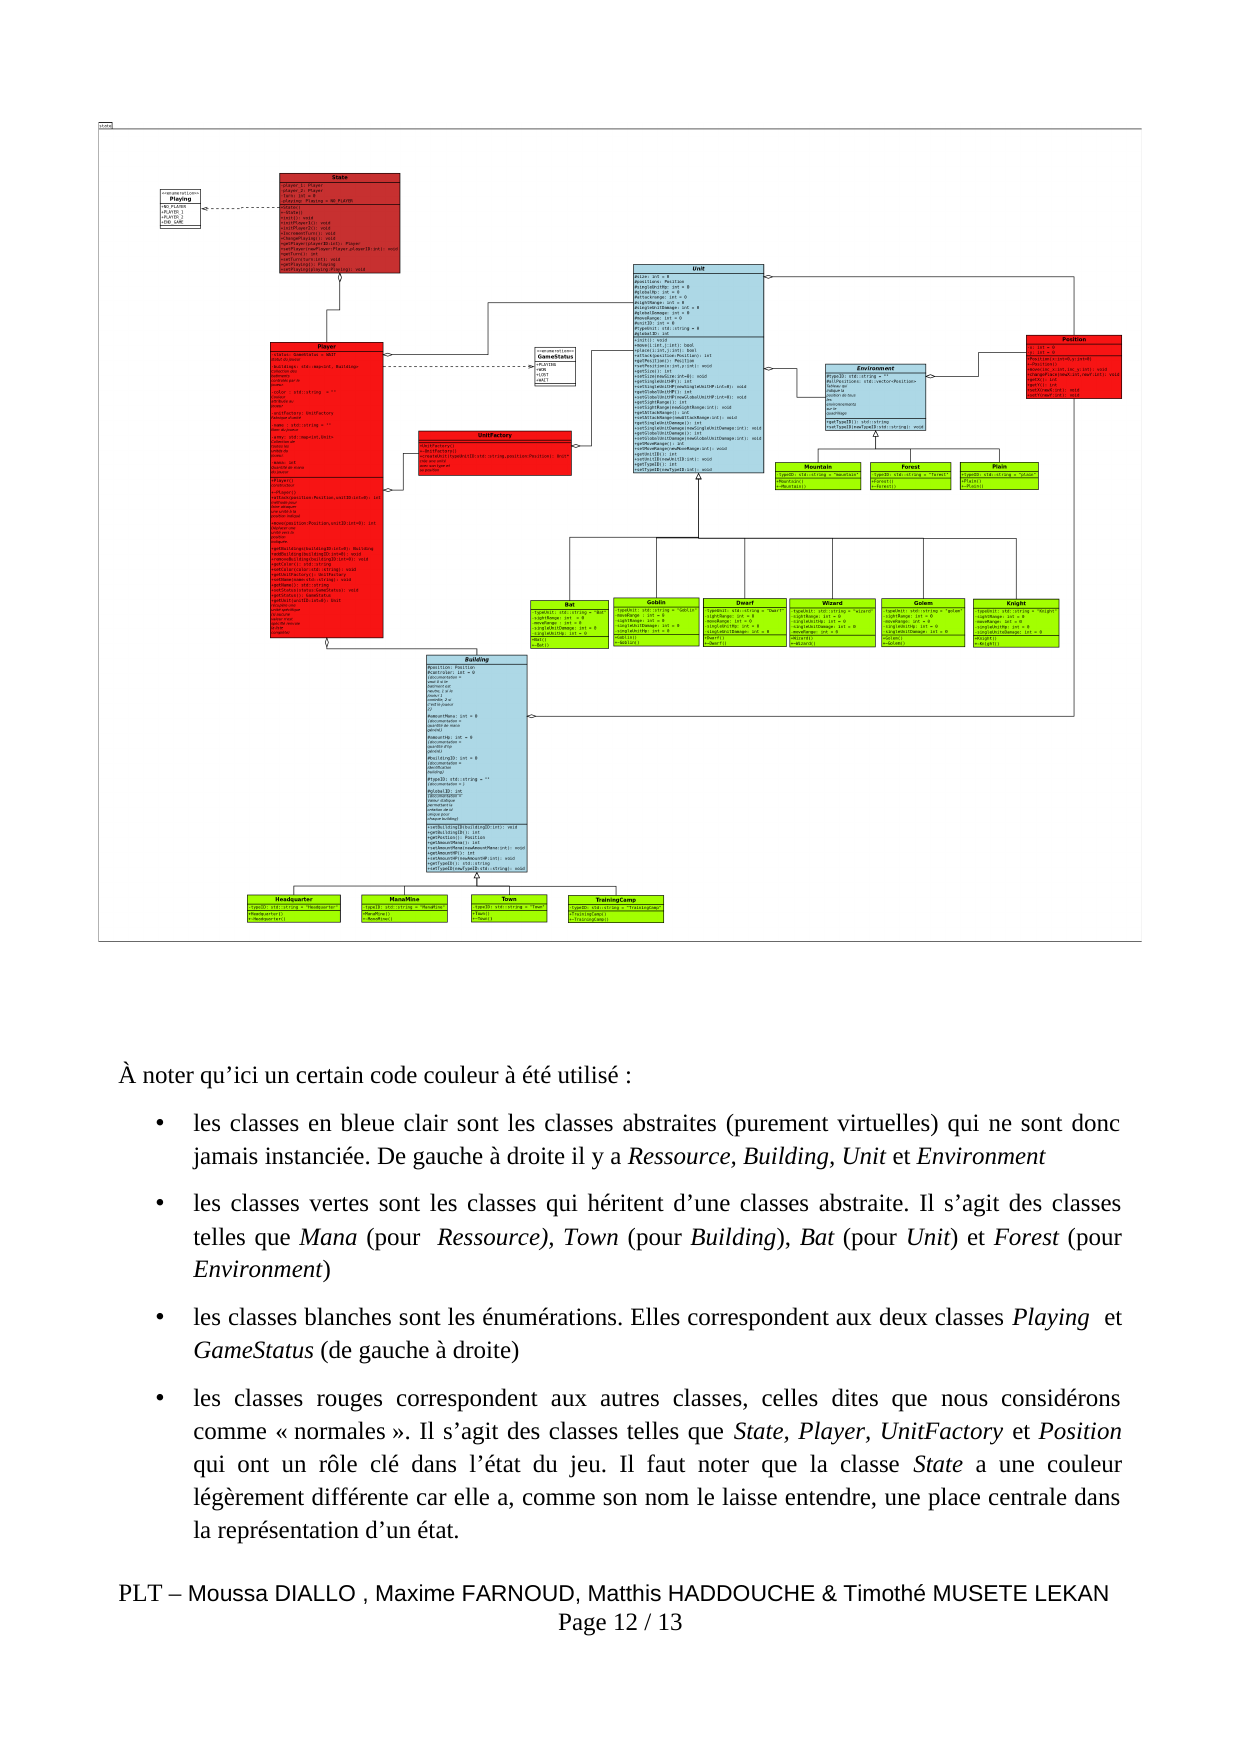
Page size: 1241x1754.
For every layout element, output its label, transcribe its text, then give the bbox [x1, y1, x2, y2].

list les classes rouges correspondent aux autres classes, celles dites que nous considérons comme « normales ». Il s’agit des classes telles que State, Player, UnitFactory et Position qui ont un rôle clé dans l’état du jeu. Il faut noter que la classe State a une couleur légèrement différente car elle a, comme son nom le laisse entendre, une place centrale dans la représentation d’un état. [156, 1383, 1122, 1544]
list les classes blanches sont les énumérations. Elles correspondent aux deux classes Playing et GameStatus (de gauche à droite) [156, 1302, 1122, 1364]
picture [98, 122, 1142, 942]
text À noter qu’ici un certain code couleur à été utilisé : [118, 1060, 1122, 1089]
list les classes vertes sont les classes qui héritent d’une classes abstraite. Il s’agit des classes telles que Mana (pour Ressource), Town (pour Building), Bat (pour Unit) et Forest (pour Environment) [156, 1188, 1122, 1283]
list les classes en bleue clair sont les classes abstraites (purement virtuelles) qui ne sont donc jamais instanciée. De gauche à droite il y a Ressource, Building, Unit et Environment [156, 1108, 1122, 1170]
